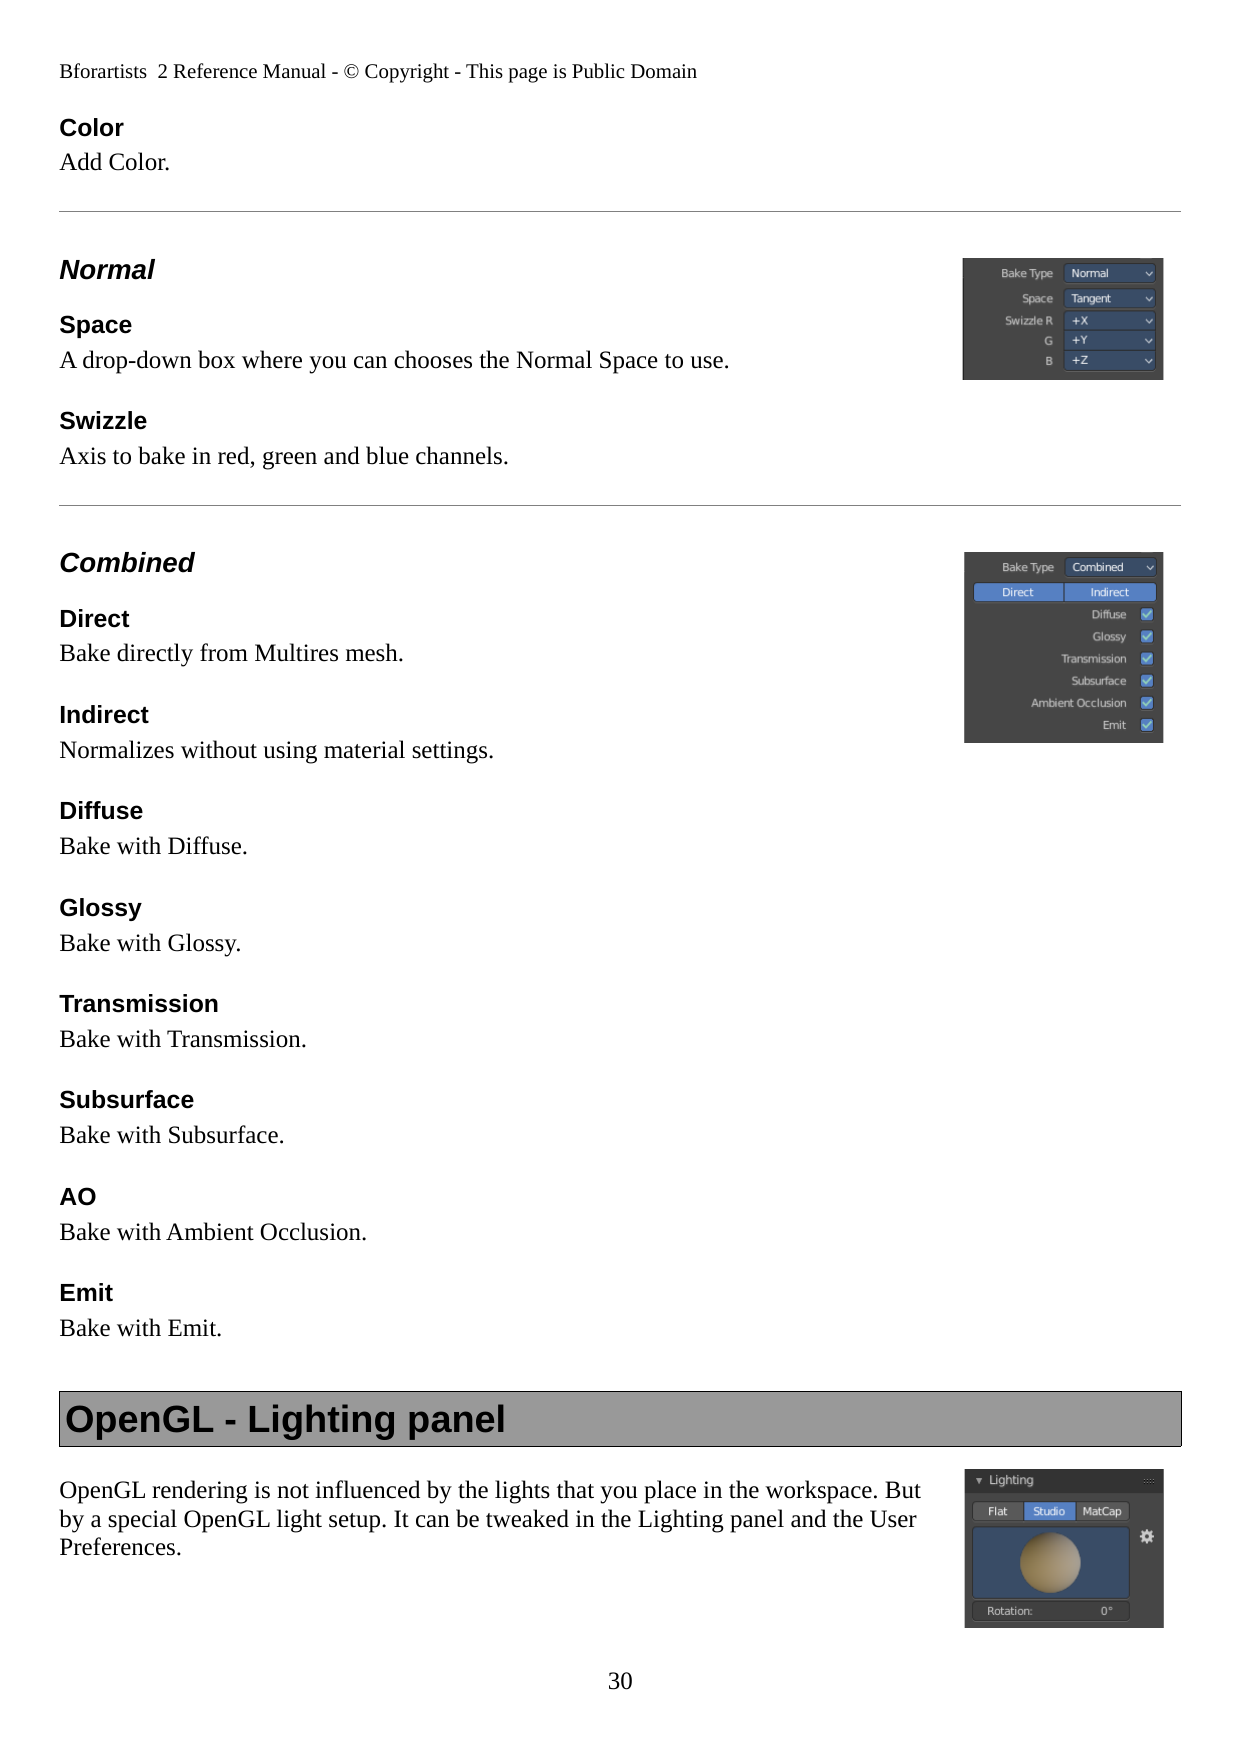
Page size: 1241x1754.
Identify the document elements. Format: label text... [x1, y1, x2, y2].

text Bake with Ambient Occlusion. [59, 1217, 1181, 1245]
text Axis to bake in red, green and blue channels. [59, 441, 1181, 470]
subtitle Transmission [59, 989, 1181, 1018]
text Bake directly from Multires mesh. [59, 638, 964, 667]
picture [962, 258, 1164, 380]
subtitle [1164, 310, 1181, 338]
subtitle Subsurface [59, 1086, 1181, 1114]
text OpenGL rendering is not influenced by the lights that you place in the workspace. But by a special OpenGL light setup. It can be tweaked in the Lighting panel and the User Preferences. [59, 1475, 964, 1561]
text Bake with Diffuse. [59, 831, 1181, 860]
subtitle Indirect [59, 700, 964, 729]
text Bake with Emit. [59, 1313, 1181, 1342]
picture [964, 552, 1164, 743]
text Normalizes without using material settings. [59, 735, 1181, 764]
text Add Color. [59, 147, 1181, 176]
subtitle Normal [59, 253, 1181, 285]
subtitle Emit [59, 1278, 1181, 1307]
text Bake with Transmission. [59, 1024, 1181, 1053]
picture [964, 1469, 1164, 1628]
subtitle AO [59, 1182, 1181, 1210]
text A drop-down box where you can chooses the Normal Space to use. [59, 345, 962, 373]
table_header OpenGL - Lighting panel [60, 1392, 1181, 1446]
subtitle Direct [59, 604, 964, 632]
subtitle Swizzle [59, 406, 1181, 435]
subtitle Combined [59, 547, 1181, 579]
subtitle Diffuse [59, 796, 1181, 825]
subtitle [1164, 700, 1181, 729]
text Bake with Subsurface. [59, 1120, 1181, 1149]
subtitle [1164, 604, 1181, 632]
text Bake with Glossy. [59, 928, 1181, 956]
subtitle Space [59, 310, 962, 338]
subtitle Glossy [59, 893, 1181, 921]
subtitle Color [59, 113, 1181, 141]
